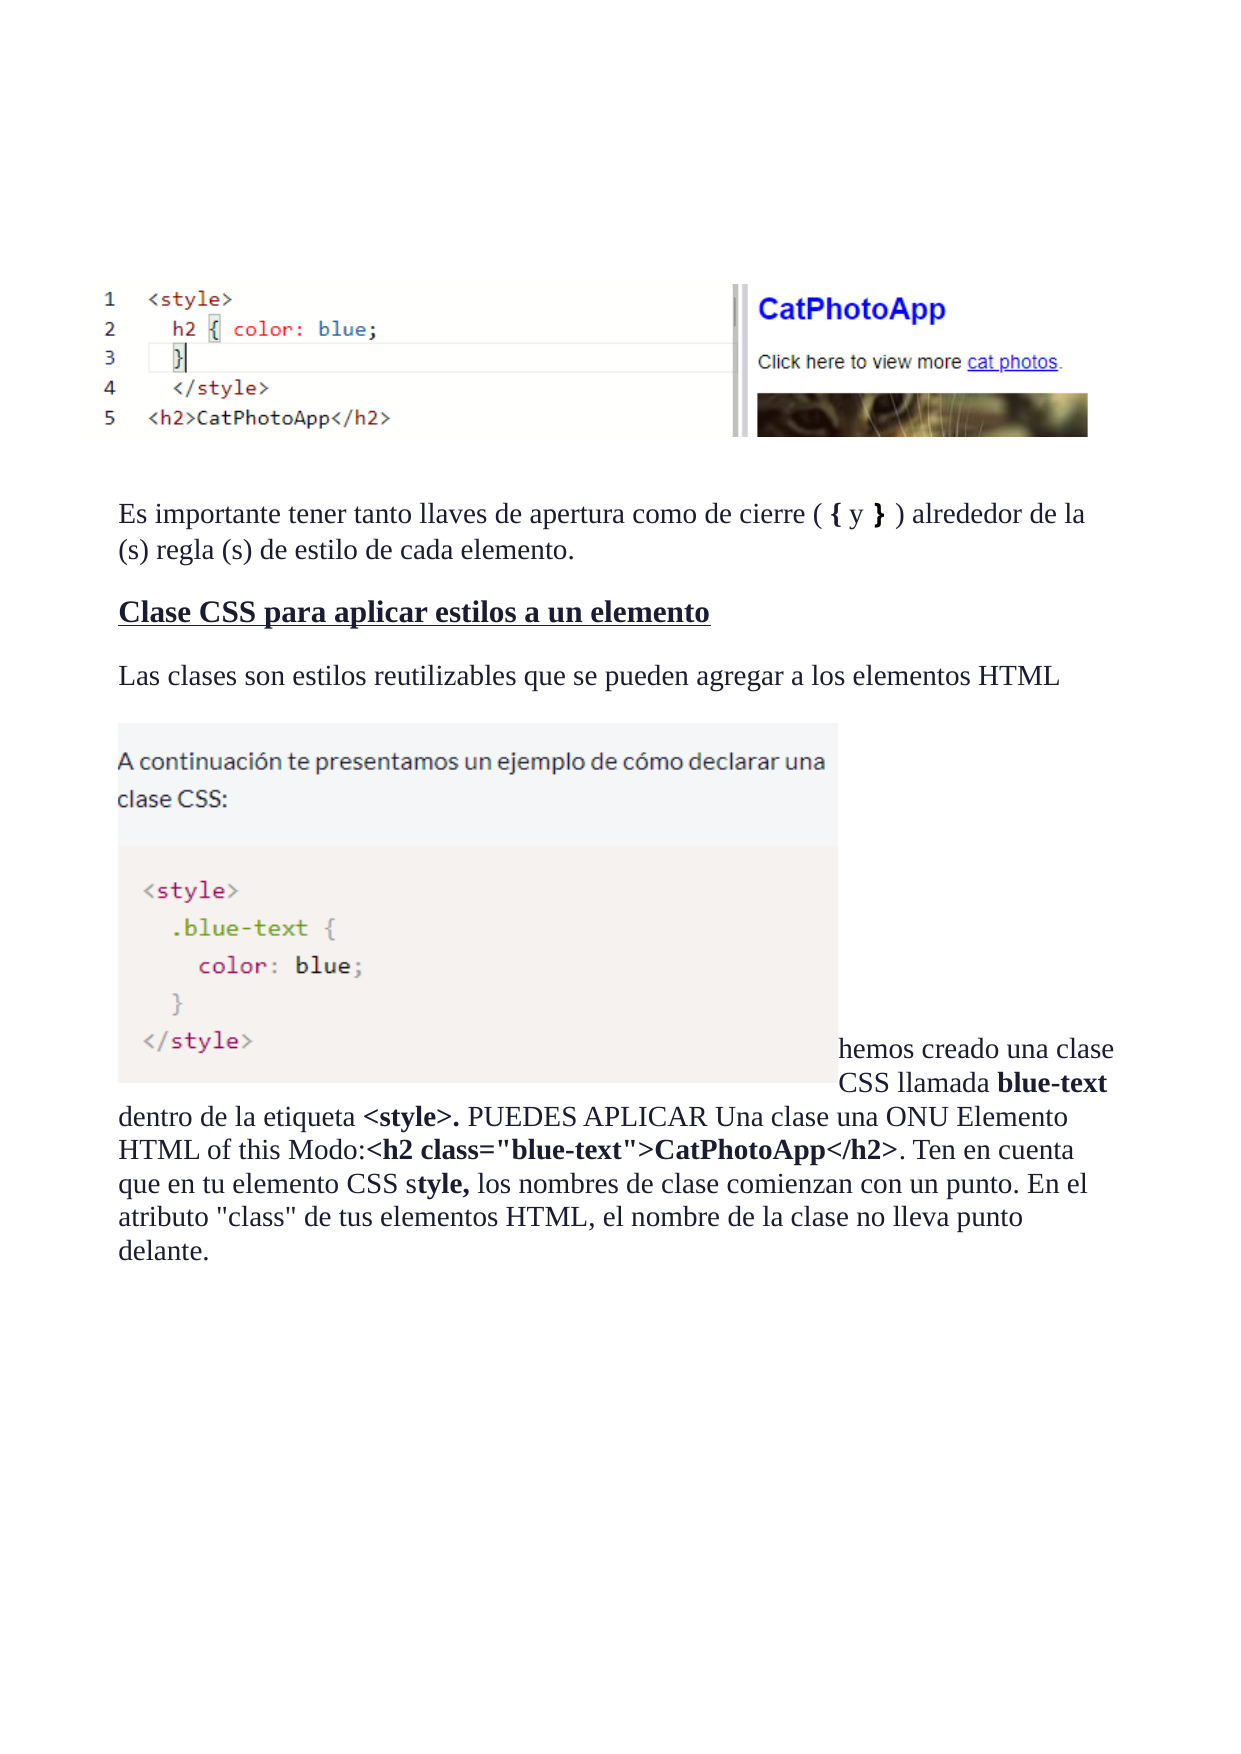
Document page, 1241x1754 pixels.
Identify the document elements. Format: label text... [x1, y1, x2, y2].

text Clase CSS para aplicar estilos a un elemento [118, 594, 1122, 630]
text Es importante tener tanto llaves de apertura como de cierre ( { y } ) alrededor de la (s) regla (s) de estilo de cada elemento. [118, 493, 1122, 565]
picture [117, 723, 839, 1083]
text Las clases son estilos reutilizables que se pueden agregar a los elementos HTML [118, 658, 1122, 692]
picture [83, 284, 1088, 437]
text hemos creado una clase CSS llamada blue-text dentro de la etiqueta <style>. PUEDES APLICAR Una clase una ONU Elemento HTML of this Modo:<h2 class="blue-text">CatPhotoApp</h2>. Ten en cuenta que en tu elemento CSS style, los nombres de clase comienzan con un punto. En el atributo "class" de tus elementos HTML, el nombre de la clase no lleva punto delante. [118, 1032, 1122, 1266]
